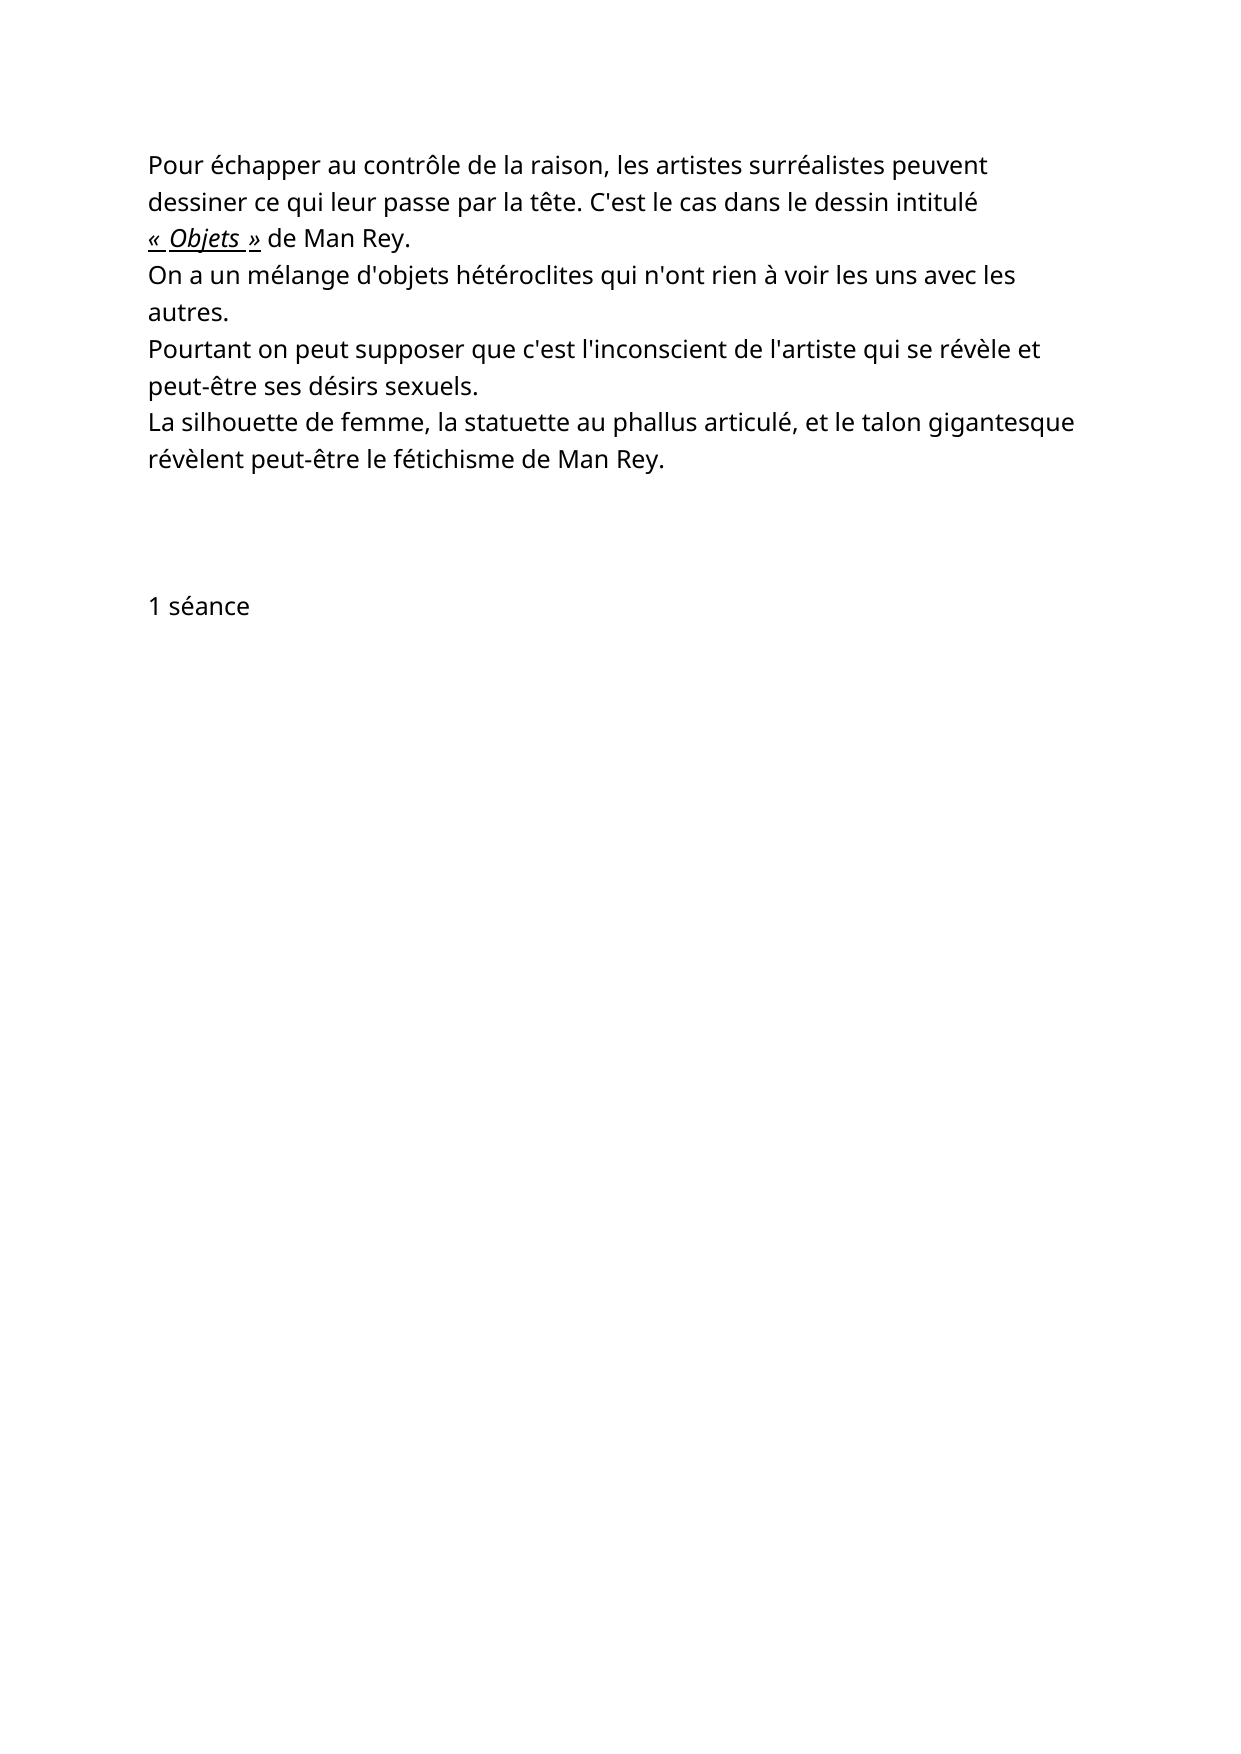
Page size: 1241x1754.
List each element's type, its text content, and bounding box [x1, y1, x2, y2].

text La silhouette de femme, la statuette au phallus articulé, et le talon gigantesque révèlent peut-être le fétichisme de Man Rey. [148, 405, 1093, 476]
text Pour échapper au contrôle de la raison, les artistes surréalistes peuvent dessiner ce qui leur passe par la tête. C'est le cas dans le dessin intitulé « Objets » de Man Rey. [148, 148, 1093, 255]
text On a un mélange d'objets hétéroclites qui n'ont rien à voir les uns avec les autres. [148, 258, 1093, 329]
text Pourtant on peut supposer que c'est l'inconscient de l'artiste qui se révèle et peut-être ses désirs sexuels. [148, 331, 1093, 402]
text 1 séance [148, 589, 1093, 623]
